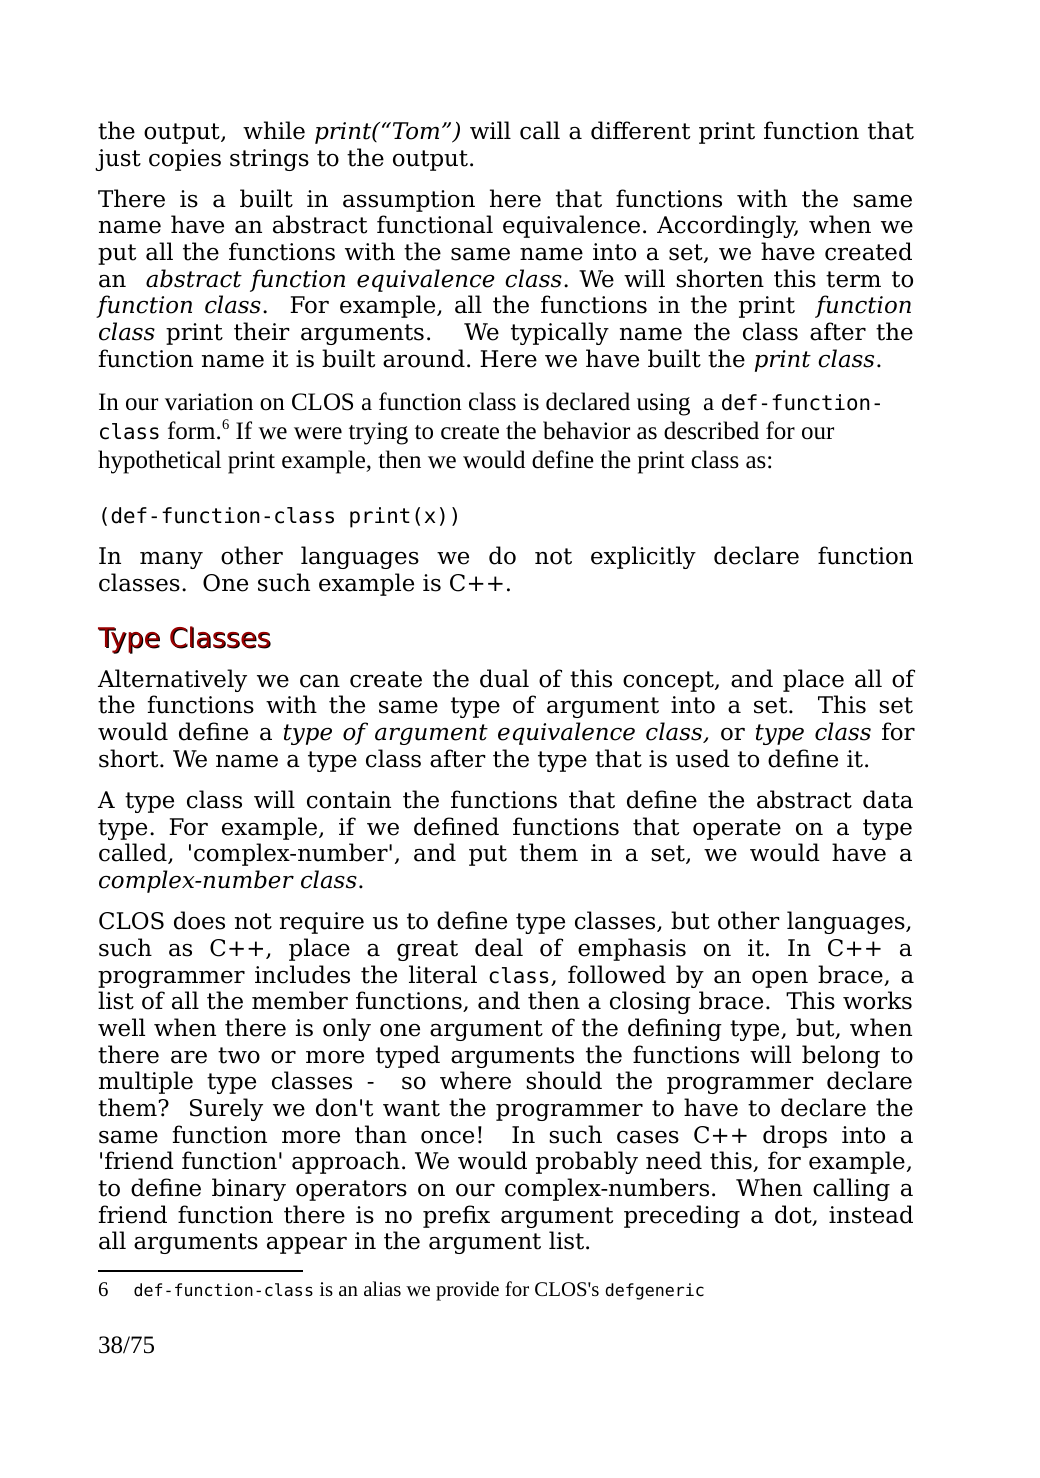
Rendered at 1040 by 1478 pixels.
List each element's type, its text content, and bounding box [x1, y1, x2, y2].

subtitle Type Classes [98, 622, 914, 653]
text (def-function-class print(x)) [98, 502, 914, 529]
text In many other languages we do not explicitly declare function classes. One such example is C++. [98, 543, 914, 597]
text def-function-class is an alias we provide for CLOS's defgeneric [98, 1277, 914, 1301]
text There is a built in assumption here that functions with the same name have an abstract functional equivalence. Accordingly, when we put all the functions with the same name into a set, we have created an abstract function equivalence class. We will shorten this term to function class. For example, all the functions in the print function class print their arguments. We typically name the class after the function name it is built around. Here we have built the print class. [98, 186, 914, 373]
text A type class will contain the functions that define the abstract data type. For example, if we defined functions that operate on a type called, 'complex-number', and put them in a set, we would have a complex-number class. [98, 787, 914, 894]
text Alternatively we can create the dual of this concept, and place all of the functions with the same type of argument into a set. This set would define a type of argument equivalence class, or type class for short. We name a type class after the type that is used to define it. [98, 666, 914, 773]
text CLOS does not require us to define type classes, but other languages, such as C++, place a great deal of emphasis on it. In C++ a programmer includes the literal class, followed by an open brace, a list of all the member functions, and then a closing brace. This works well when there is only one argument of the defining type, but, when there are two or more typed arguments the functions will belong to multiple type classes - so where should the programmer declare them? Surely we don't want the programmer to have to declare the same function more than once! In such cases C++ drops into a 'friend function' approach. We would probably need this, for example, to define binary operators on our complex-numbers. When calling a friend function there is no prefix argument preceding a dot, instead all arguments appear in the argument list. [98, 908, 914, 1255]
text the output, while print(“Tom”) will call a different print function that just copies strings to the output. [98, 118, 914, 171]
text In our variation on CLOS a function class is declared using a def-function-class form. If we were trying to create the behavior as described for our hypothetical print example, then we would define the print class as: [98, 387, 914, 473]
